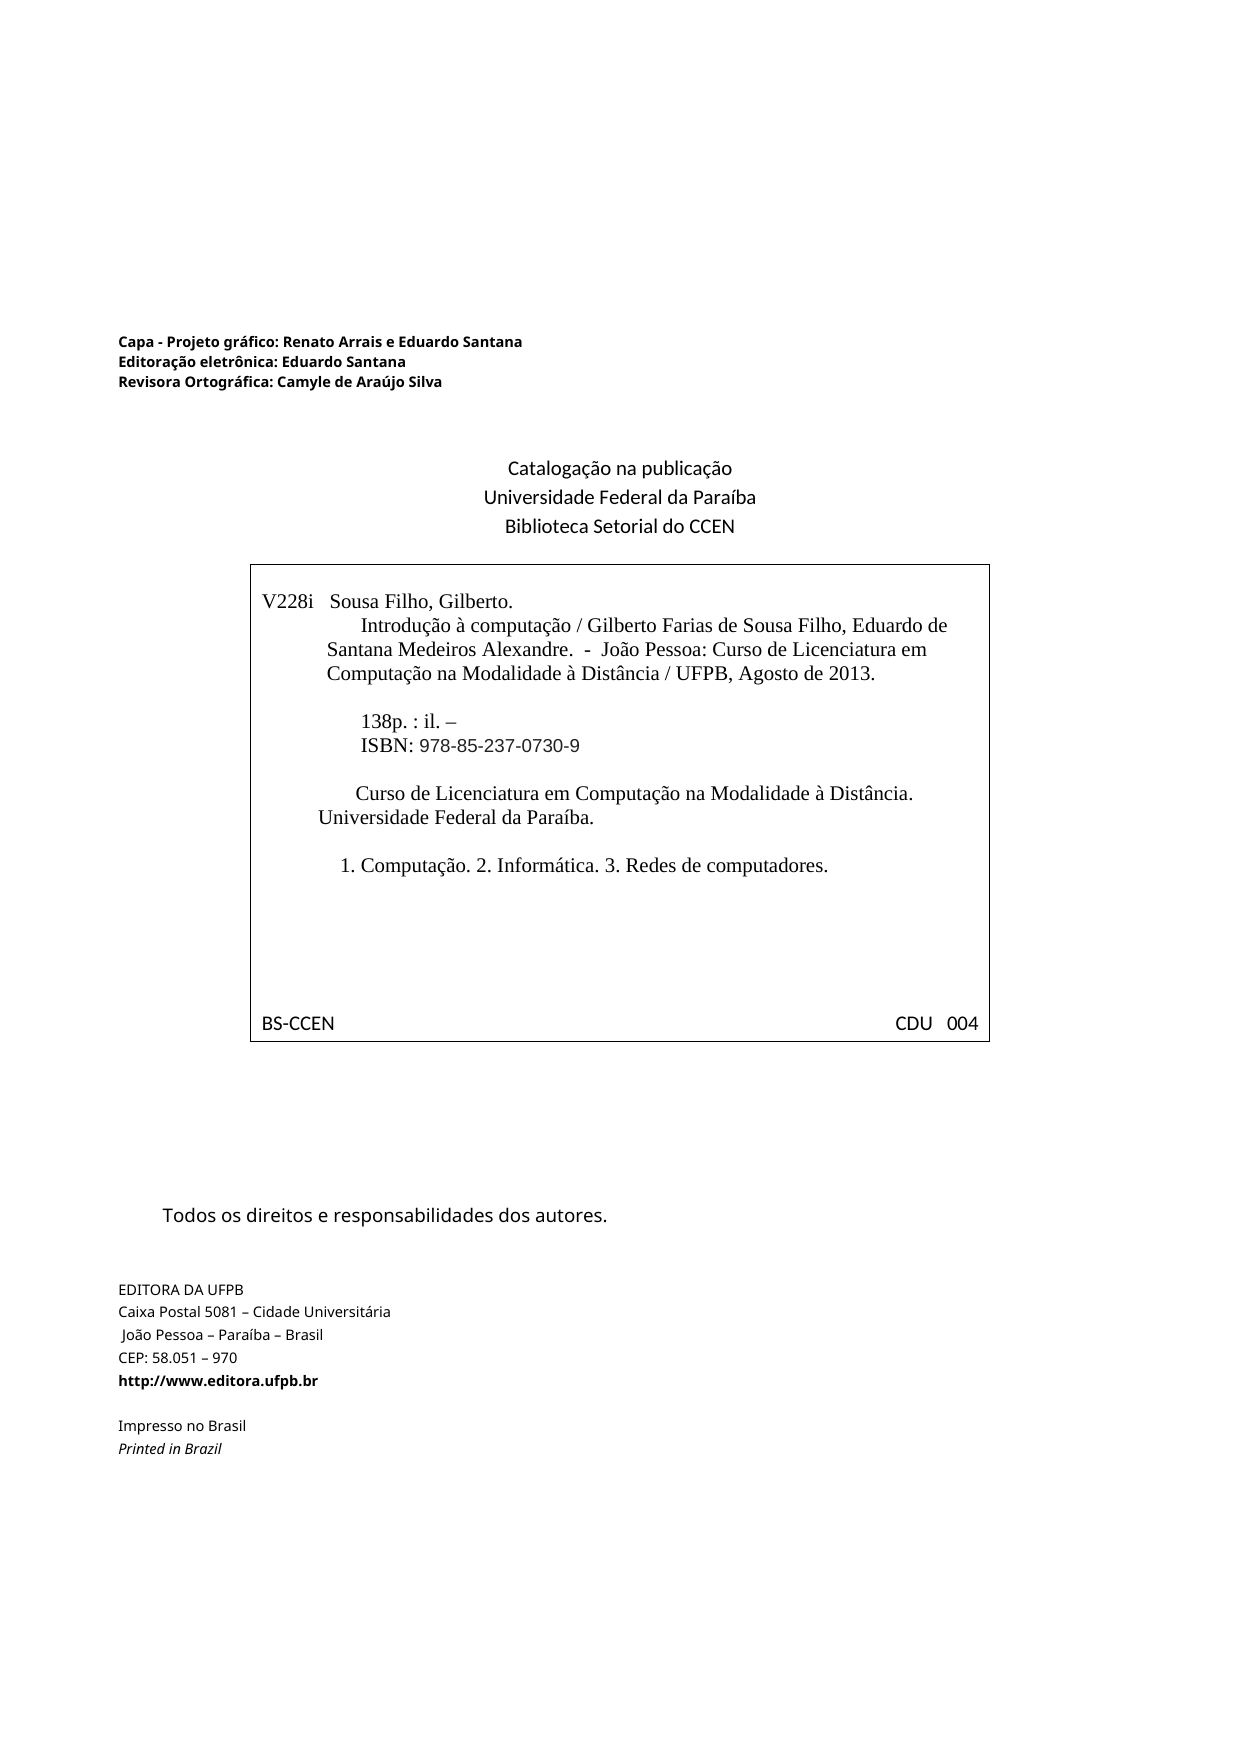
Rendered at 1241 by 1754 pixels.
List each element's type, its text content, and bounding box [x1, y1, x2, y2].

text Revisora Ortográfica: Camyle de Araújo Silva [118, 372, 1122, 391]
text Todos os direitos e responsabilidades dos autores. [162, 1203, 1122, 1228]
text João Pessoa – Paraíba – Brasil [118, 1325, 1122, 1345]
text Capa - Projeto gráfico: Renato Arrais e Eduardo Santana [118, 332, 1122, 352]
table_header V228i Sousa Filho, Gilberto. Introdução à computação / Gilberto Farias de Sousa Filho, Eduardo de Santana Medeiros Alexandre. - João Pessoa: Curso de Licenciatura em Computação na Modalidade à Distância / UFPB, Agosto de 2013. 138p. : il. – ISBN: 978-85-237-0730-9 Curso de Licenciatura em Computação na Modalidade à Distância. Universidade Federal da Paraíba. 1. Computação. 2. Informática. 3. Redes de computadores. BS-CCEN CDU 004 [251, 565, 989, 1041]
text Impresso no Brasil [118, 1416, 1122, 1436]
text Printed in Brazil [118, 1439, 1122, 1459]
text Editoração eletrônica: Eduardo Santana [118, 352, 1122, 372]
text Caixa Postal 5081 – Cidade Universitária [118, 1302, 1122, 1322]
text EDITORA DA UFPB [118, 1279, 1122, 1299]
text http://www.editora.ufpb.br [118, 1371, 1122, 1390]
text CEP: 58.051 – 970 [118, 1348, 1122, 1368]
text Catalogação na publicação Universidade Federal da Paraíba Biblioteca Setorial do CCEN [118, 455, 1122, 539]
